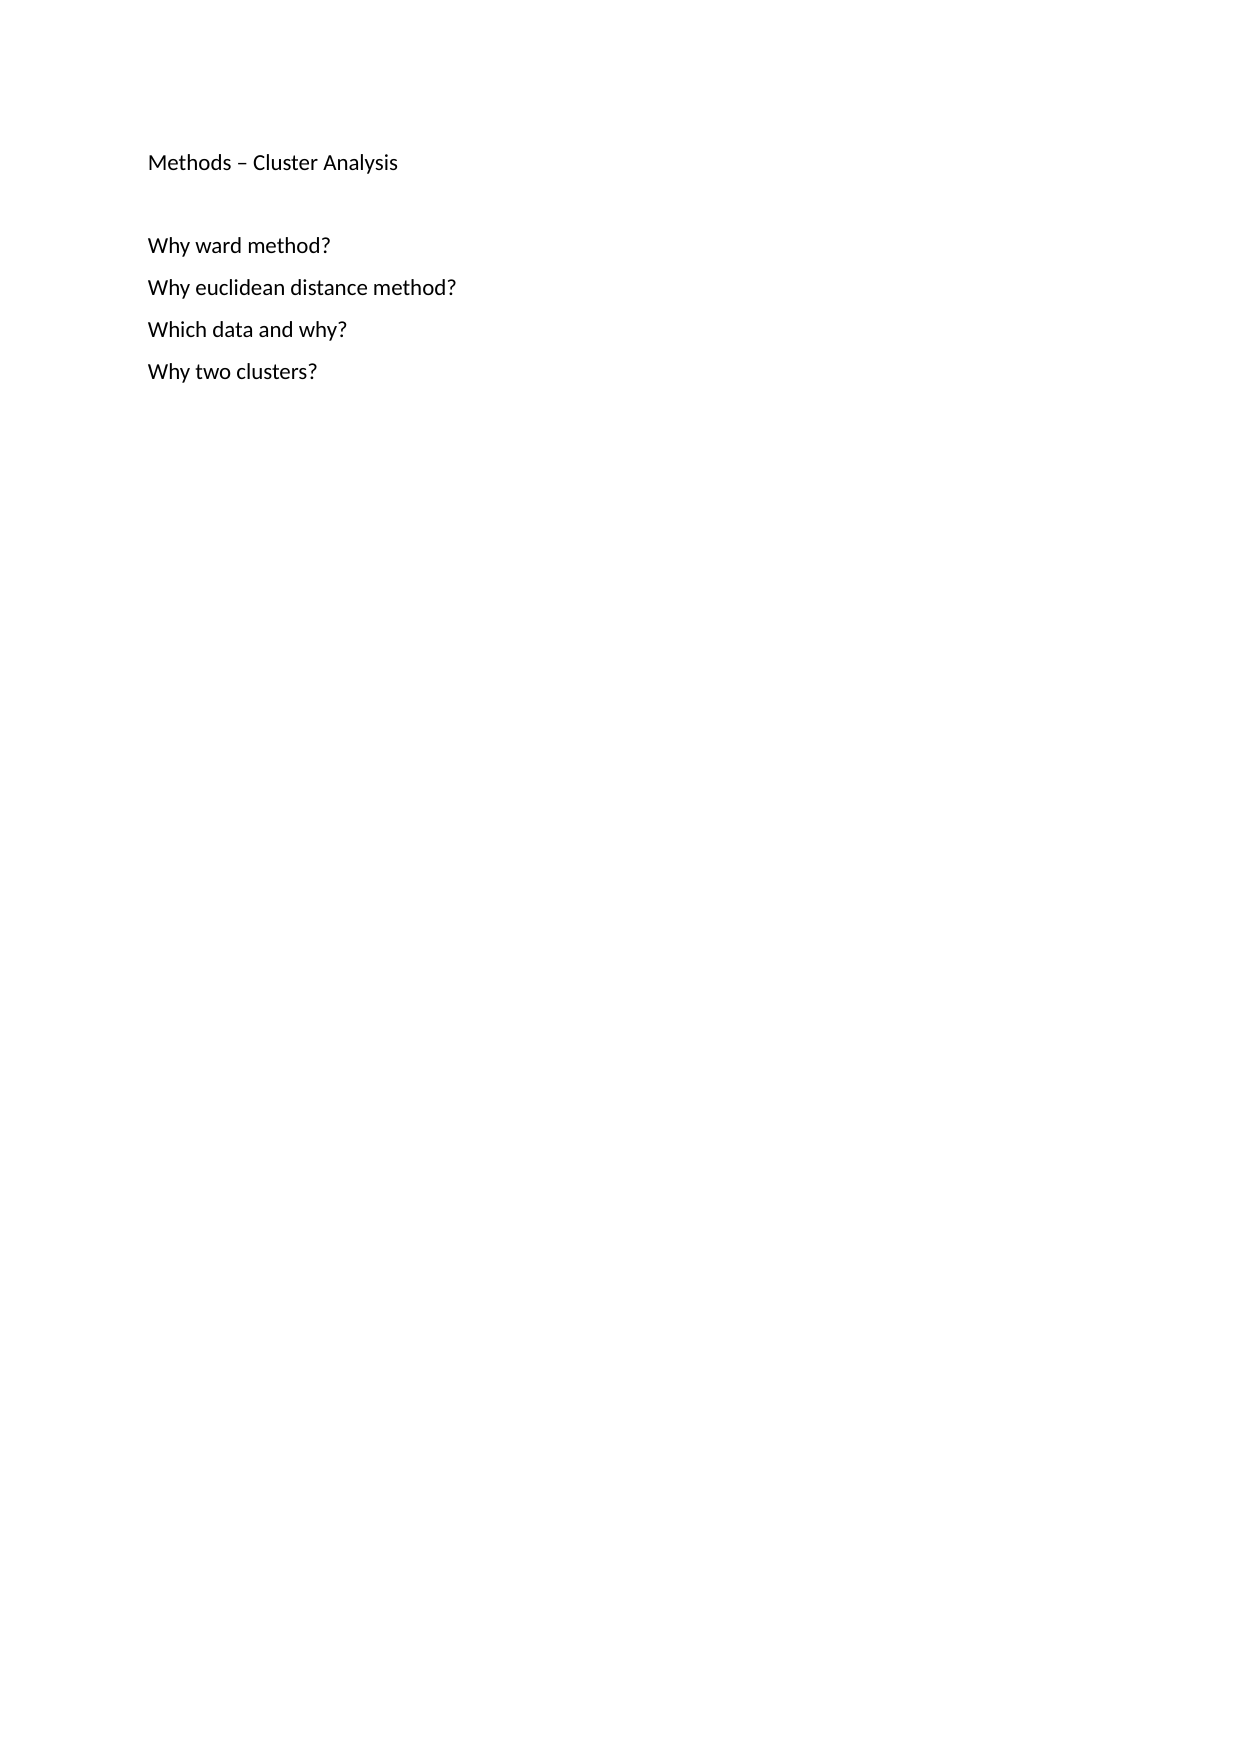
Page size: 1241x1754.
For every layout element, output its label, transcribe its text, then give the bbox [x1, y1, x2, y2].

text Why ward method? [148, 232, 1093, 259]
text Methods – Cluster Analysis [148, 148, 1093, 176]
text Why two clusters? [148, 357, 1093, 386]
text Why euclidean distance method? [148, 273, 1093, 302]
text Which data and why? [148, 316, 1093, 343]
